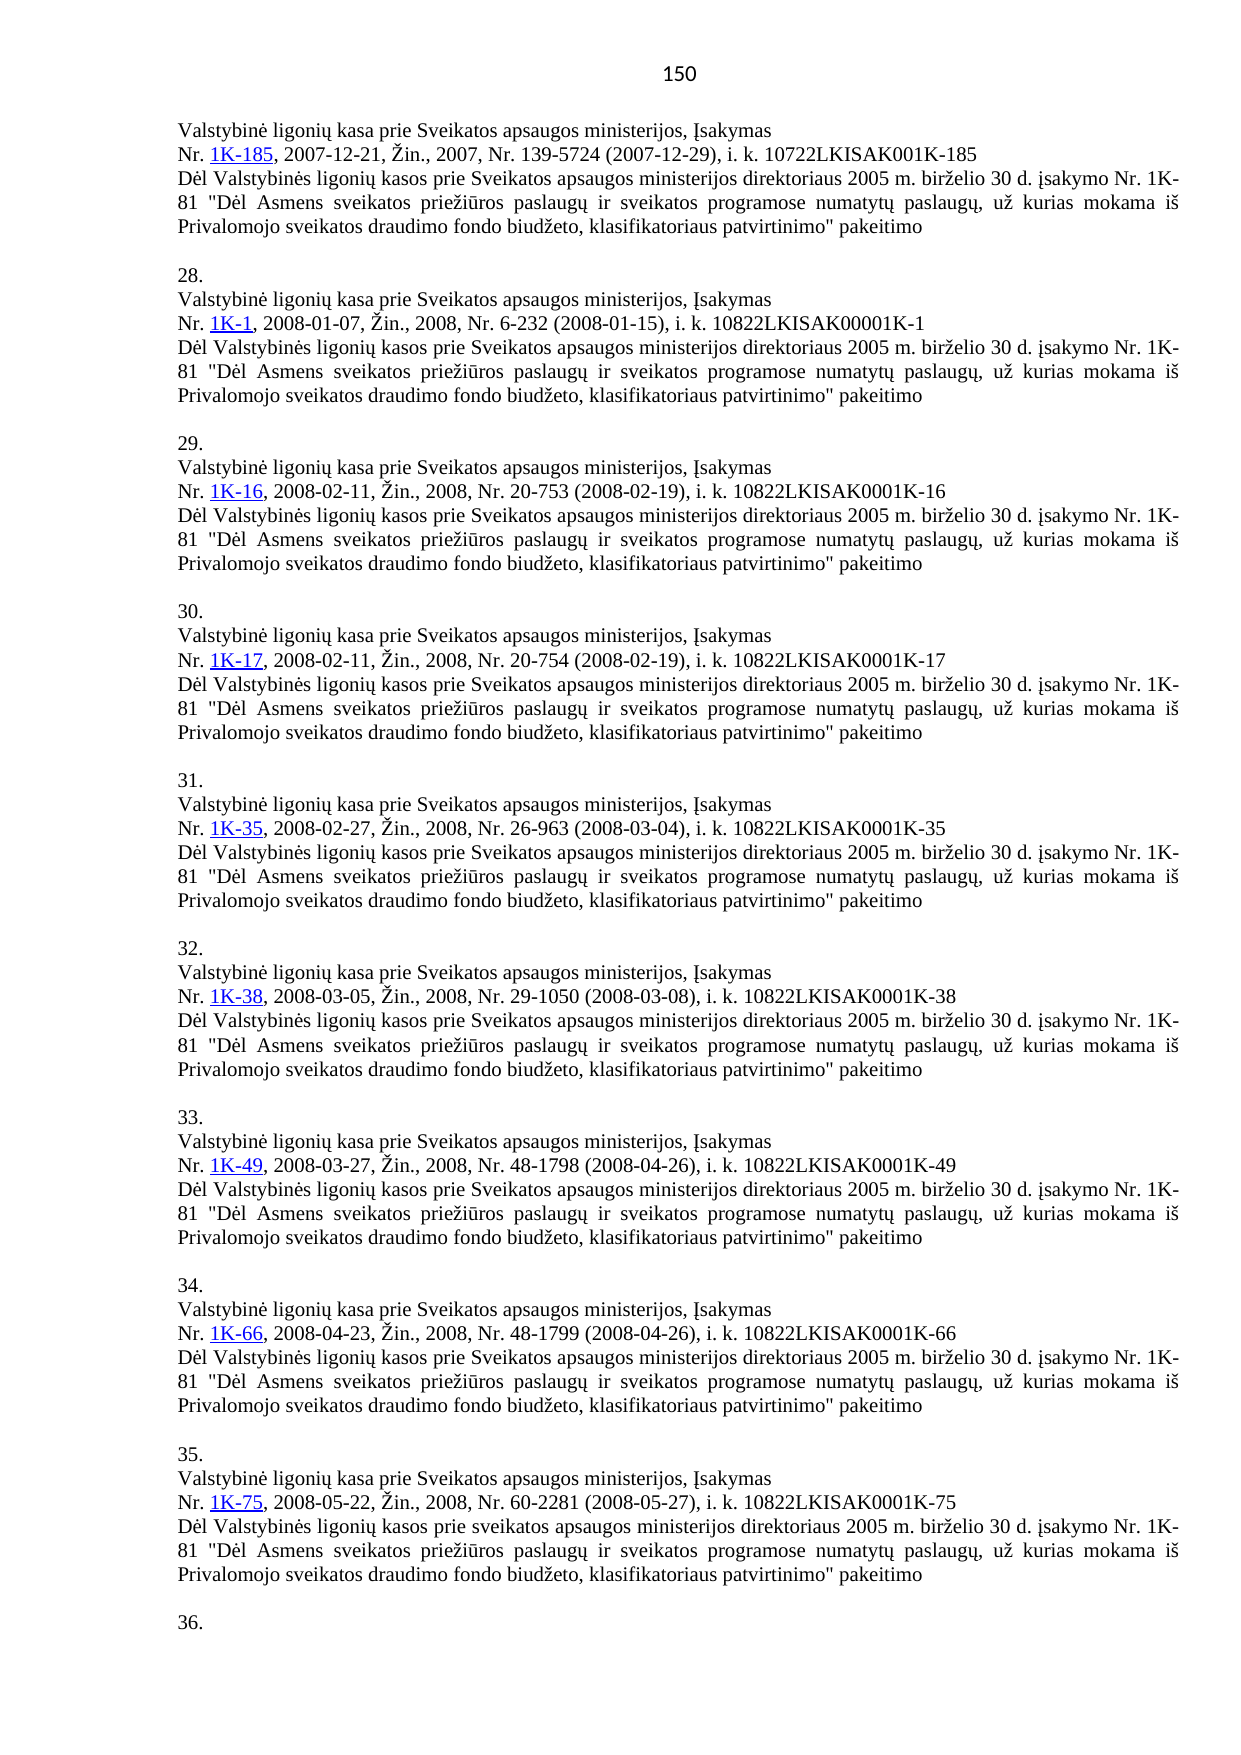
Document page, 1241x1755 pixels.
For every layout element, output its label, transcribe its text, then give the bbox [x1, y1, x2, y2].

text Nr. 1K-35, 2008-02-27, Žin., 2008, Nr. 26-963 (2008-03-04), i. k. 10822LKISAK0001K-35 [177, 816, 1181, 840]
text 28. [177, 262, 1181, 287]
text Dėl Valstybinės ligonių kasos prie Sveikatos apsaugos ministerijos direktoriaus 2005 m. birželio 30 d. įsakymo Nr. 1K-81 "Dėl Asmens sveikatos priežiūros paslaugų ir sveikatos programose numatytų paslaugų, už kurias mokama iš Privalomojo sveikatos draudimo fondo biudžeto, klasifikatoriaus patvirtinimo" pakeitimo [177, 1008, 1181, 1081]
text Dėl Valstybinės ligonių kasos prie sveikatos apsaugos ministerijos direktoriaus 2005 m. birželio 30 d. įsakymo Nr. 1K-81 "Dėl Asmens sveikatos priežiūros paslaugų ir sveikatos programose numatytų paslaugų, už kurias mokama iš Privalomojo sveikatos draudimo fondo biudžeto, klasifikatoriaus patvirtinimo" pakeitimo [177, 1514, 1181, 1586]
text Valstybinė ligonių kasa prie Sveikatos apsaugos ministerijos, Įsakymas [177, 1466, 1181, 1490]
text Valstybinė ligonių kasa prie Sveikatos apsaugos ministerijos, Įsakymas [177, 792, 1181, 816]
text Nr. 1K-16, 2008-02-11, Žin., 2008, Nr. 20-753 (2008-02-19), i. k. 10822LKISAK0001K-16 [177, 479, 1181, 503]
text Dėl Valstybinės ligonių kasos prie Sveikatos apsaugos ministerijos direktoriaus 2005 m. birželio 30 d. įsakymo Nr. 1K-81 "Dėl Asmens sveikatos priežiūros paslaugų ir sveikatos programose numatytų paslaugų, už kurias mokama iš Privalomojo sveikatos draudimo fondo biudžeto, klasifikatoriaus patvirtinimo" pakeitimo [177, 672, 1181, 744]
text Dėl Valstybinės ligonių kasos prie Sveikatos apsaugos ministerijos direktoriaus 2005 m. birželio 30 d. įsakymo Nr. 1K-81 "Dėl Asmens sveikatos priežiūros paslaugų ir sveikatos programose numatytų paslaugų, už kurias mokama iš Privalomojo sveikatos draudimo fondo biudžeto, klasifikatoriaus patvirtinimo" pakeitimo [177, 335, 1181, 407]
text 29. [177, 431, 1181, 455]
text Nr. 1K-49, 2008-03-27, Žin., 2008, Nr. 48-1798 (2008-04-26), i. k. 10822LKISAK0001K-49 [177, 1153, 1181, 1177]
text Dėl Valstybinės ligonių kasos prie Sveikatos apsaugos ministerijos direktoriaus 2005 m. birželio 30 d. įsakymo Nr. 1K-81 "Dėl Asmens sveikatos priežiūros paslaugų ir sveikatos programose numatytų paslaugų, už kurias mokama iš Privalomojo sveikatos draudimo fondo biudžeto, klasifikatoriaus patvirtinimo" pakeitimo [177, 503, 1181, 575]
text 36. [177, 1610, 1181, 1634]
text 31. [177, 768, 1181, 792]
text 30. [177, 599, 1181, 623]
text Dėl Valstybinės ligonių kasos prie Sveikatos apsaugos ministerijos direktoriaus 2005 m. birželio 30 d. įsakymo Nr. 1K-81 "Dėl Asmens sveikatos priežiūros paslaugų ir sveikatos programose numatytų paslaugų, už kurias mokama iš Privalomojo sveikatos draudimo fondo biudžeto, klasifikatoriaus patvirtinimo" pakeitimo [177, 1177, 1181, 1249]
text Dėl Valstybinės ligonių kasos prie Sveikatos apsaugos ministerijos direktoriaus 2005 m. birželio 30 d. įsakymo Nr. 1K-81 "Dėl Asmens sveikatos priežiūros paslaugų ir sveikatos programose numatytų paslaugų, už kurias mokama iš Privalomojo sveikatos draudimo fondo biudžeto, klasifikatoriaus patvirtinimo" pakeitimo [177, 1345, 1181, 1417]
text Nr. 1K-17, 2008-02-11, Žin., 2008, Nr. 20-754 (2008-02-19), i. k. 10822LKISAK0001K-17 [177, 647, 1181, 672]
text Valstybinė ligonių kasa prie Sveikatos apsaugos ministerijos, Įsakymas [177, 960, 1181, 984]
text 34. [177, 1273, 1181, 1297]
text Nr. 1K-75, 2008-05-22, Žin., 2008, Nr. 60-2281 (2008-05-27), i. k. 10822LKISAK0001K-75 [177, 1490, 1181, 1514]
text Valstybinė ligonių kasa prie Sveikatos apsaugos ministerijos, Įsakymas [177, 1297, 1181, 1321]
text Valstybinė ligonių kasa prie Sveikatos apsaugos ministerijos, Įsakymas [177, 623, 1181, 647]
text Nr. 1K-38, 2008-03-05, Žin., 2008, Nr. 29-1050 (2008-03-08), i. k. 10822LKISAK0001K-38 [177, 984, 1181, 1008]
text 32. [177, 936, 1181, 960]
text Dėl Valstybinės ligonių kasos prie Sveikatos apsaugos ministerijos direktoriaus 2005 m. birželio 30 d. įsakymo Nr. 1K-81 "Dėl Asmens sveikatos priežiūros paslaugų ir sveikatos programose numatytų paslaugų, už kurias mokama iš Privalomojo sveikatos draudimo fondo biudžeto, klasifikatoriaus patvirtinimo" pakeitimo [177, 166, 1181, 238]
text Nr. 1K-185, 2007-12-21, Žin., 2007, Nr. 139-5724 (2007-12-29), i. k. 10722LKISAK001K-185 [177, 142, 1181, 166]
text Dėl Valstybinės ligonių kasos prie Sveikatos apsaugos ministerijos direktoriaus 2005 m. birželio 30 d. įsakymo Nr. 1K-81 "Dėl Asmens sveikatos priežiūros paslaugų ir sveikatos programose numatytų paslaugų, už kurias mokama iš Privalomojo sveikatos draudimo fondo biudžeto, klasifikatoriaus patvirtinimo" pakeitimo [177, 840, 1181, 912]
text Valstybinė ligonių kasa prie Sveikatos apsaugos ministerijos, Įsakymas [177, 1129, 1181, 1153]
text Valstybinė ligonių kasa prie Sveikatos apsaugos ministerijos, Įsakymas [177, 287, 1181, 311]
text Valstybinė ligonių kasa prie Sveikatos apsaugos ministerijos, Įsakymas [177, 118, 1181, 142]
text Valstybinė ligonių kasa prie Sveikatos apsaugos ministerijos, Įsakymas [177, 455, 1181, 479]
text Nr. 1K-66, 2008-04-23, Žin., 2008, Nr. 48-1799 (2008-04-26), i. k. 10822LKISAK0001K-66 [177, 1321, 1181, 1345]
text 35. [177, 1442, 1181, 1466]
text 33. [177, 1105, 1181, 1129]
text Nr. 1K-1, 2008-01-07, Žin., 2008, Nr. 6-232 (2008-01-15), i. k. 10822LKISAK00001K-1 [177, 311, 1181, 335]
